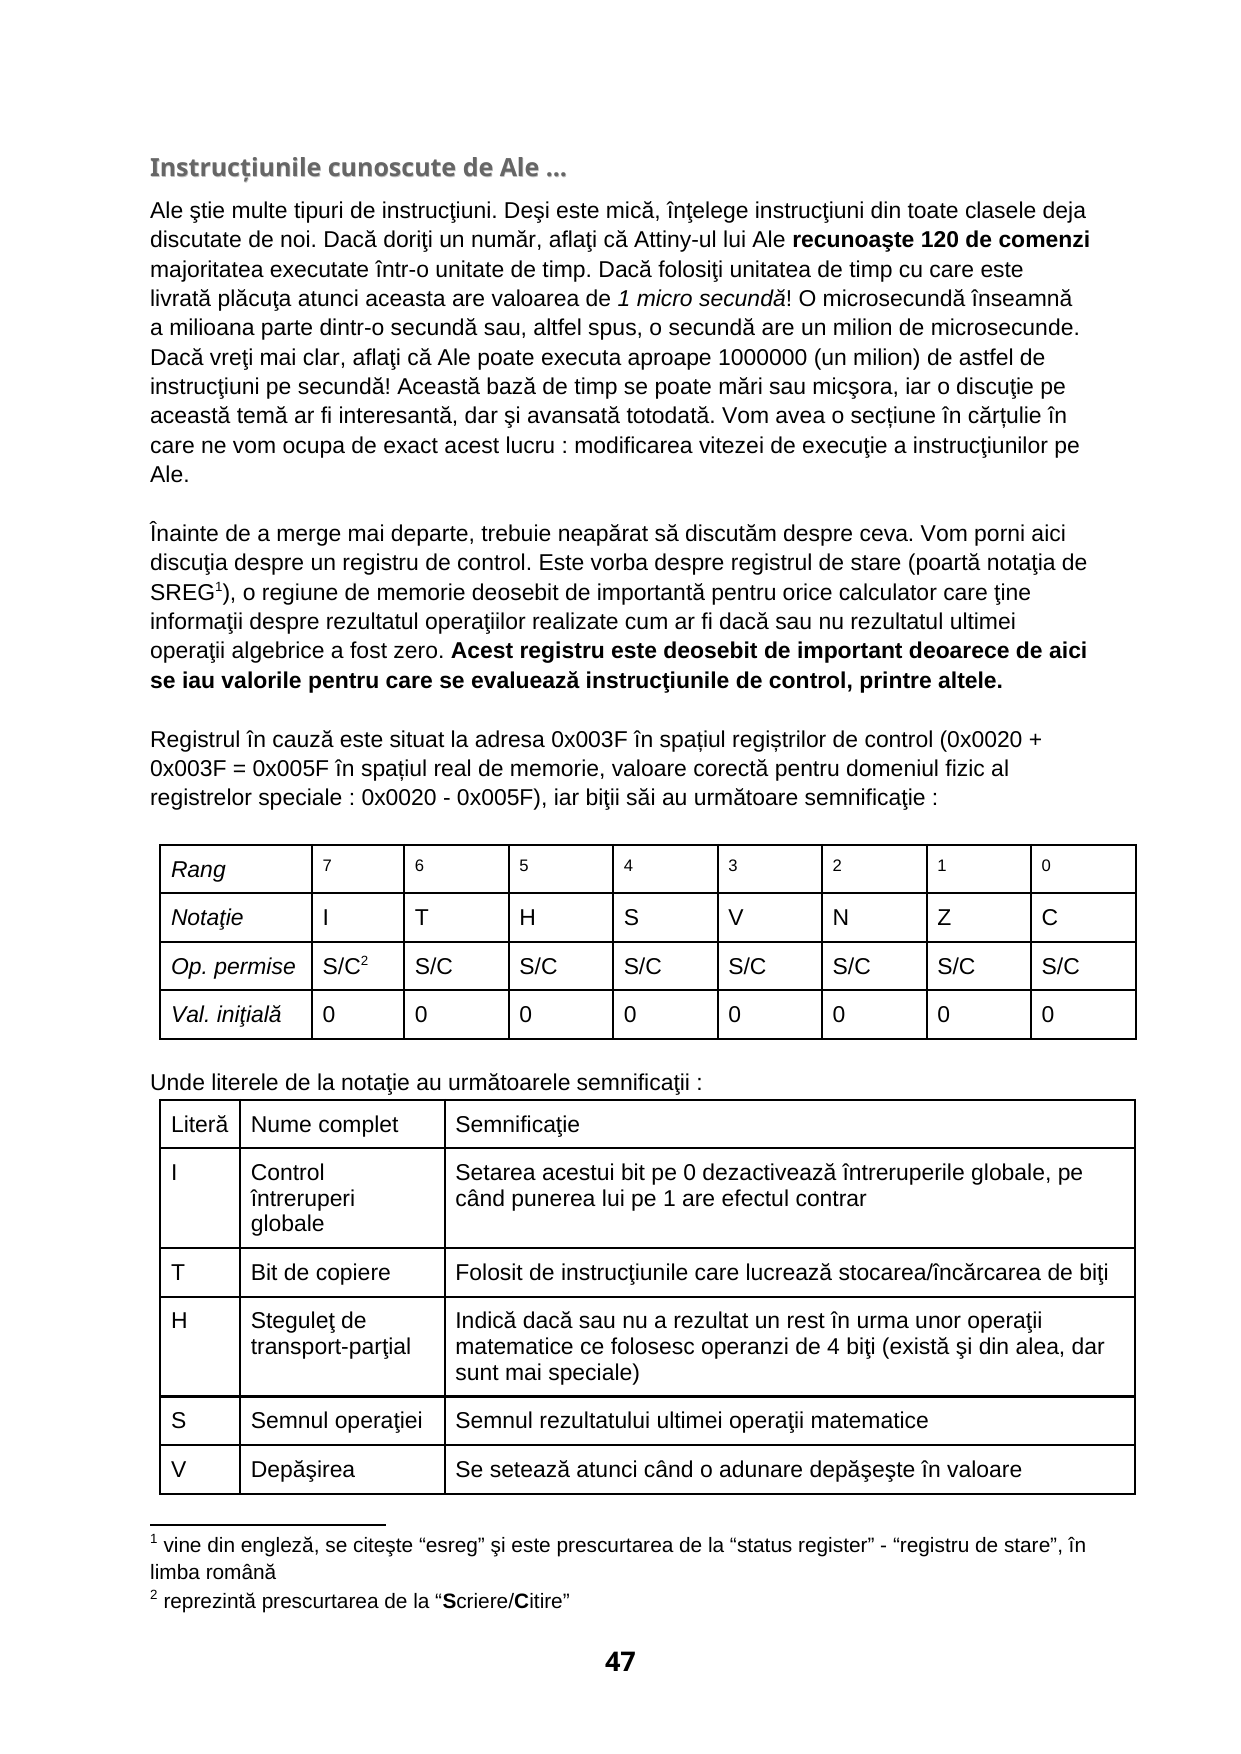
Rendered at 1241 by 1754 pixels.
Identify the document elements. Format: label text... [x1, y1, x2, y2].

table_cell Se setează atunci când o adunare depăşeşte în valoare [446, 1446, 1134, 1492]
table_cell H [161, 1298, 239, 1395]
text Înainte de a merge mai departe, trebuie neapărat să discutăm despre ceva. Vom porni aici discuţia despre un registru de control. Este vorba despre registrul de stare (poartă notaţia de SREG), o regiune de memorie deosebit de importantă pentru orice calculator care ţine informaţii despre rezultatul operaţiilor realizate cum ar fi dacă sau nu rezultatul ultimei operaţii algebrice a fost zero. Acest registru este deosebit de important deoarece de aici se iau valorile pentru care se evaluează instrucţiunile de control, printre altele. [150, 521, 1091, 693]
table_cell C [1032, 894, 1135, 941]
table_cell 0 [928, 991, 1030, 1038]
table_cell Semnul rezultatului ultimei operaţii matematice [446, 1398, 1134, 1444]
table_cell 0 [313, 991, 403, 1038]
table_header 1 [928, 846, 1030, 892]
table_header Rang [161, 846, 311, 892]
table_cell 0 [823, 991, 926, 1038]
table_cell Op. permise [161, 943, 311, 989]
table_header Semnificaţie [446, 1101, 1134, 1147]
table_cell Control întreruperi globale [241, 1149, 444, 1247]
table_header Nume complet [241, 1101, 444, 1147]
table_header 3 [719, 846, 821, 892]
table_header 4 [614, 846, 717, 892]
table_header 5 [510, 846, 612, 892]
table_cell 0 [510, 991, 612, 1038]
subtitle Instrucţiunile cunoscute de Ale ... [150, 150, 1091, 184]
table_cell T [161, 1249, 239, 1296]
table_header 6 [405, 846, 508, 892]
table_cell Folosit de instrucţiunile care lucrează stocarea/încărcarea de biţi [446, 1249, 1134, 1296]
table_cell V [161, 1446, 239, 1492]
table_cell Indică dacă sau nu a rezultat un rest în urma unor operaţii matematice ce folosesc operanzi de 4 biţi (există şi din alea, dar sunt mai speciale) [446, 1298, 1134, 1395]
table_cell Steguleţ de transport-parţial [241, 1298, 444, 1395]
table_cell S/C [928, 943, 1030, 989]
table_header 0 [1032, 846, 1135, 892]
table_cell Depăşirea [241, 1446, 444, 1492]
table_cell S [614, 894, 717, 941]
table_cell Semnul operaţiei [241, 1398, 444, 1444]
table_cell T [405, 894, 508, 941]
table_cell I [161, 1149, 239, 1247]
table_cell S/C [510, 943, 612, 989]
table_cell S/C [719, 943, 821, 989]
table_cell H [510, 894, 612, 941]
table_header 7 [313, 846, 403, 892]
table_cell N [823, 894, 926, 941]
table_cell Notaţie [161, 894, 311, 941]
table_cell S/C [614, 943, 717, 989]
table_header 2 [823, 846, 926, 892]
text Unde literele de la notaţie au următoarele semnificaţii : [150, 1069, 1091, 1095]
table_cell S/C [1032, 943, 1135, 989]
table_cell 0 [1032, 991, 1135, 1038]
table_cell Val. iniţială [161, 991, 311, 1038]
table_cell 0 [719, 991, 821, 1038]
table_header Literă [161, 1101, 239, 1147]
text vine din engleză, se citeşte “esreg” şi este prescurtarea de la “status register” - “registru de stare”, în limba română [150, 1532, 1091, 1584]
table_cell I [313, 894, 403, 941]
table_cell S [161, 1398, 239, 1444]
table_cell Bit de copiere [241, 1249, 444, 1296]
table_cell V [719, 894, 821, 941]
table_cell Z [928, 894, 1030, 941]
table_cell Setarea acestui bit pe 0 dezactivează întreruperile globale, pe când punerea lui pe 1 are efectul contrar [446, 1149, 1134, 1247]
table_cell S/C [313, 943, 403, 989]
text Registrul în cauză este situat la adresa 0x003F în spațiul regiștrilor de control (0x0020 + 0x003F = 0x005F în spațiul real de memorie, valoare corectă pentru domeniul fizic al registrelor speciale : 0x0020 - 0x005F), iar biţii săi au următoare semnificaţie : [150, 726, 1091, 811]
table_cell 0 [405, 991, 508, 1038]
table_cell 0 [614, 991, 717, 1038]
table_cell S/C [823, 943, 926, 989]
table_cell S/C [405, 943, 508, 989]
text Ale ştie multe tipuri de instrucţiuni. Deşi este mică, înţelege instrucţiuni din toate clasele deja discutate de noi. Dacă doriţi un număr, aflaţi că Attiny-ul lui Ale recunoaşte 120 de comenzi majoritatea executate într-o unitate de timp. Dacă folosiţi unitatea de timp cu care este livrată plăcuţa atunci aceasta are valoarea de 1 micro secundă! O microsecundă înseamnă a milioana parte dintr-o secundă sau, altfel spus, o secundă are un milion de microsecunde. Dacă vreţi mai clar, aflaţi că Ale poate executa aproape 1000000 (un milion) de astfel de instrucţiuni pe secundă! Această bază de timp se poate mări sau micşora, iar o discuţie pe această temă ar fi interesantă, dar şi avansată totodată. Vom avea o secțiune în cărțulie în care ne vom ocupa de exact acest lucru : modificarea vitezei de execuţie a instrucţiunilor pe Ale. [150, 197, 1091, 487]
